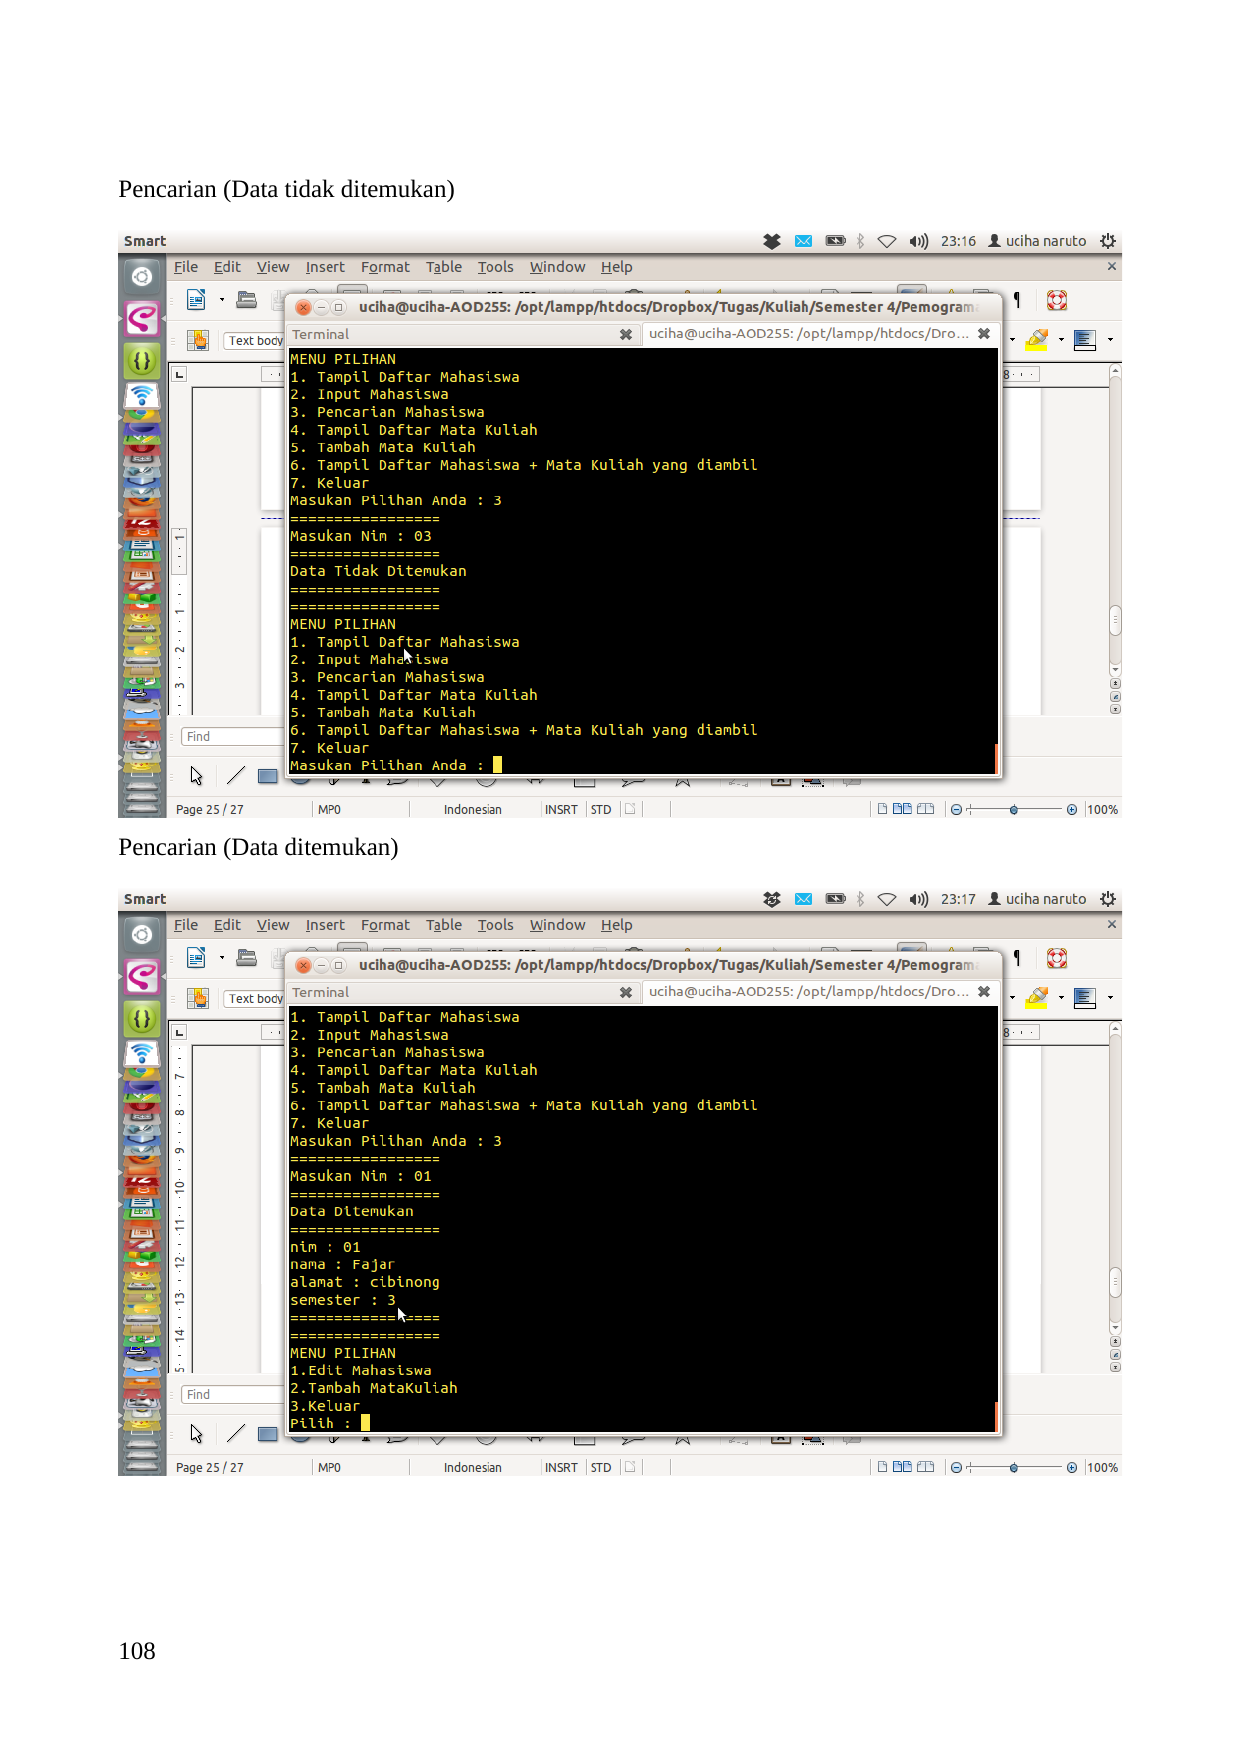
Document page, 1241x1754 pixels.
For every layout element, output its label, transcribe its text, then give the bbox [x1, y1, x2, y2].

picture [118, 229, 1123, 818]
picture [118, 887, 1123, 1476]
list Pencarian (Data tidak ditemukan) [118, 174, 1122, 202]
text Pencarian (Data ditemukan) [118, 818, 1122, 861]
